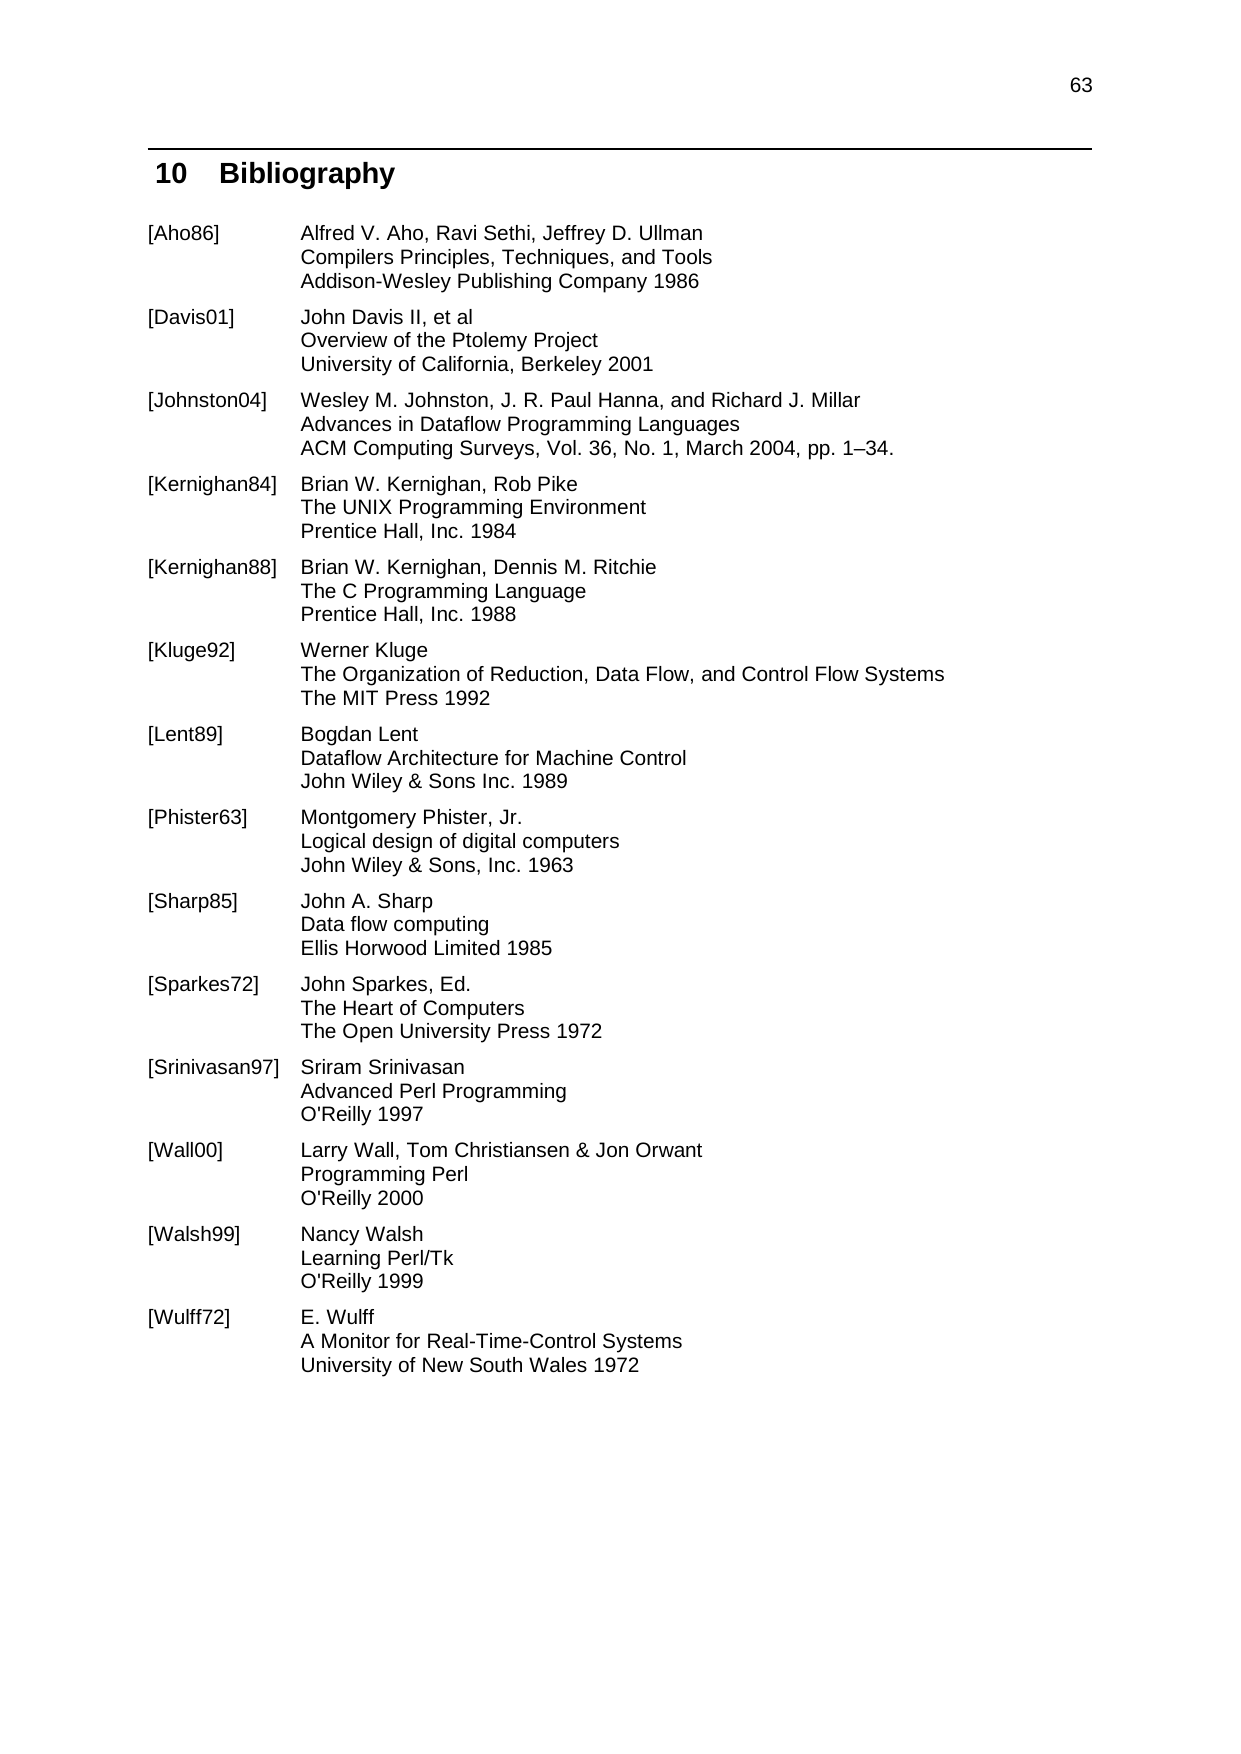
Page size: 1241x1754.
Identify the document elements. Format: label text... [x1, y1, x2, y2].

text [Walsh99] Nancy Walsh Learning Perl/Tk O'Reilly 1999 [148, 1222, 1092, 1293]
text [Wulff72] E. Wulff A Monitor for Real-Time-Control Systems University of New South Wales 1972 [148, 1306, 1092, 1377]
text [Phister63] Montgomery Phister, Jr. Logical design of digital computers John Wiley & Sons, Inc. 1963 [148, 806, 1092, 877]
text [Kluge92] Werner Kluge The Organization of Reduction, Data Flow, and Control Flow Systems The MIT Press 1992 [148, 639, 1092, 710]
text [Wall00] Larry Wall, Tom Christiansen & Jon Orwant Programming Perl O'Reilly 2000 [148, 1139, 1092, 1210]
text [Srinivasan97] Sriram Srinivasan Advanced Perl Programming O'Reilly 1997 [148, 1056, 1092, 1126]
text [Sharp85] John A. Sharp Data flow computing Ellis Horwood Limited 1985 [148, 889, 1092, 960]
subtitle Bibliography [148, 150, 1092, 197]
text [Lent89] Bogdan Lent Dataflow Architecture for Machine Control John Wiley & Sons Inc. 1989 [148, 722, 1092, 793]
text [Davis01] John Davis II, et al Overview of the Ptolemy Project University of California, Berkeley 2001 [148, 305, 1092, 376]
text [Kernighan88] Brian W. Kernighan, Dennis M. Ritchie The C Programming Language Prentice Hall, Inc. 1988 [148, 556, 1092, 627]
text [Aho86] Alfred V. Aho, Ravi Sethi, Jeffrey D. Ullman Compilers Principles, Techniques, and Tools Addison-Wesley Publishing Company 1986 [148, 222, 1092, 293]
text [Johnston04] Wesley M. Johnston, J. R. Paul Hanna, and Richard J. Millar Advances in Dataflow Programming Languages ACM Computing Surveys, Vol. 36, No. 1, March 2004, pp. 1–34. [148, 389, 1092, 460]
text [Sparkes72] John Sparkes, Ed. The Heart of Computers The Open University Press 1972 [148, 973, 1092, 1044]
text [Kernighan84] Brian W. Kernighan, Rob Pike The UNIX Programming Environment Prentice Hall, Inc. 1984 [148, 472, 1092, 543]
